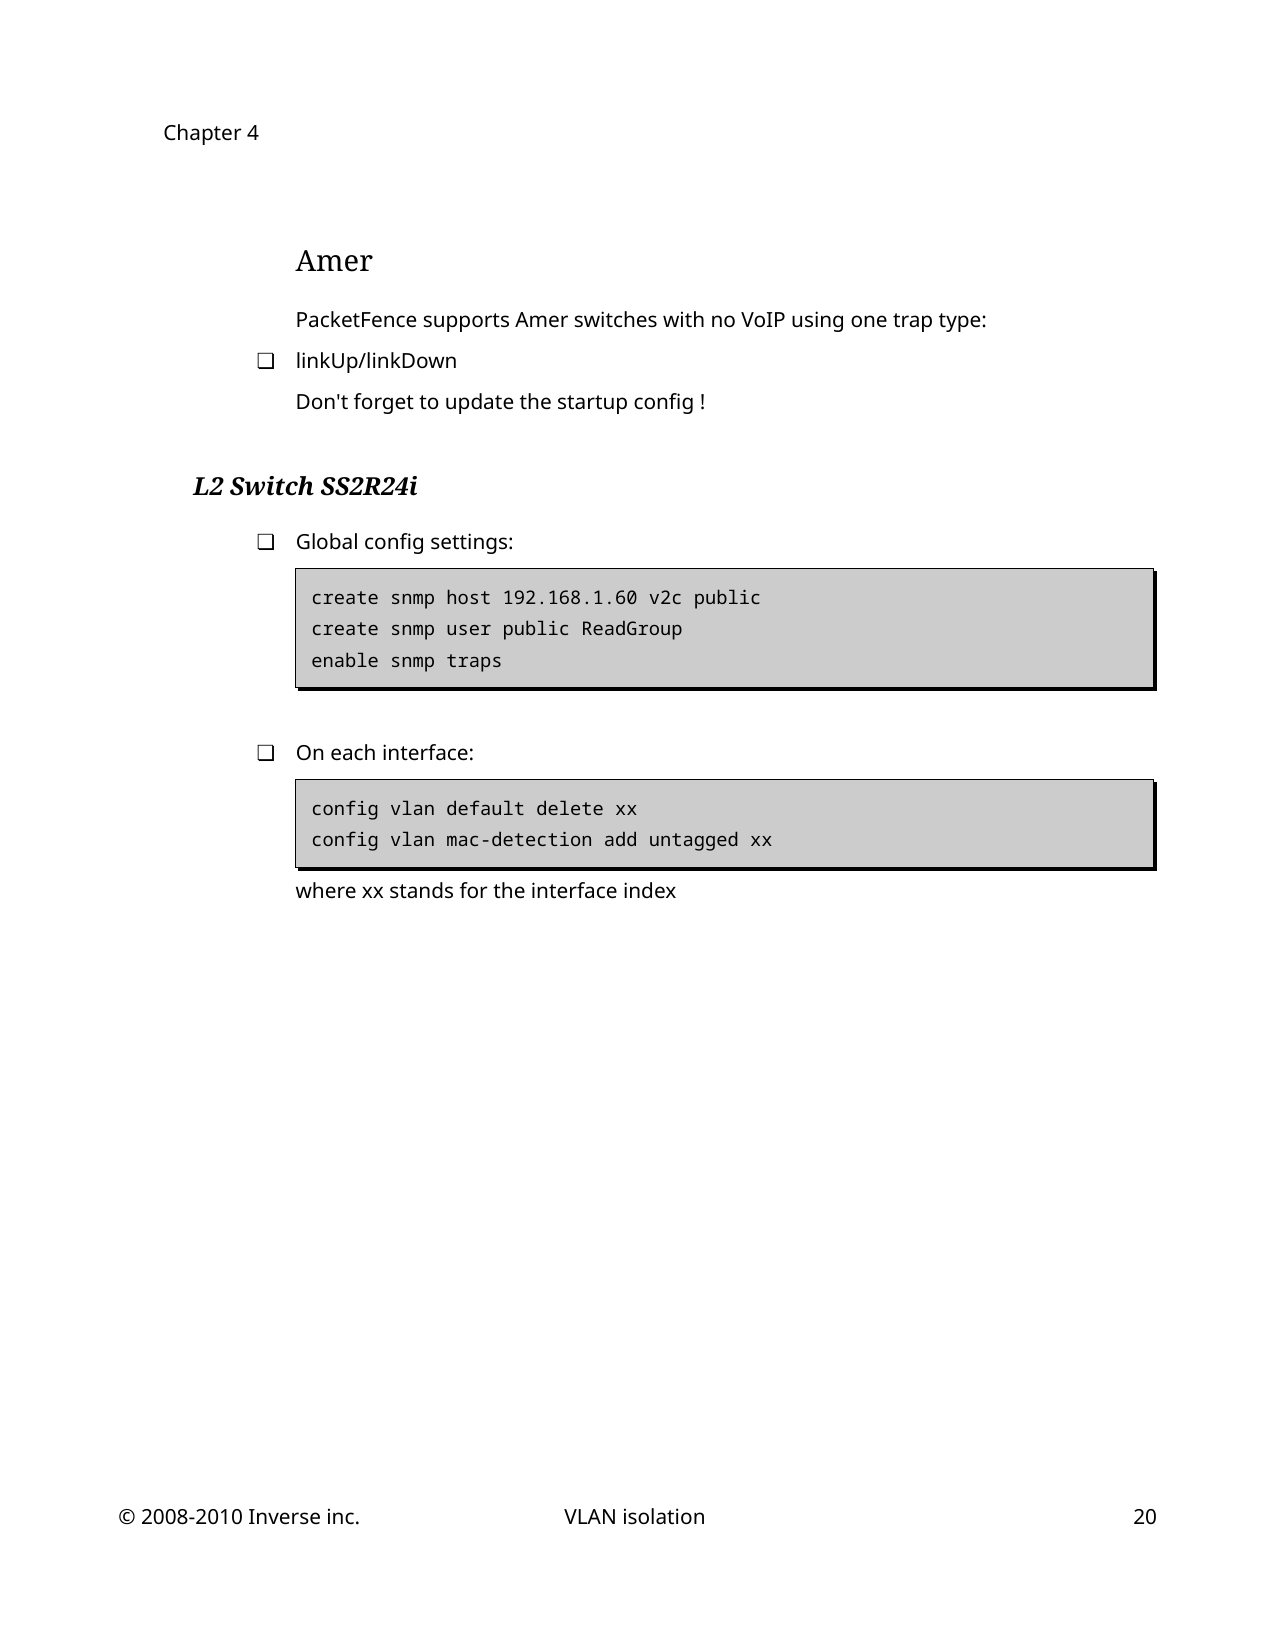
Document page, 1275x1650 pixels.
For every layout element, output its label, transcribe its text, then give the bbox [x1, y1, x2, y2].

text create snmp user public ReadGroup [296, 600, 1153, 631]
subtitle L2 Switch SS2R24i [156, 469, 1157, 502]
list ❏ linkUp/linkDown [256, 346, 1157, 374]
text enable snmp traps [296, 631, 1153, 687]
text config vlan mac-detection add untagged xx [296, 811, 1153, 867]
list ❏ Global config settings: [256, 527, 1157, 556]
text where xx stands for the interface index [295, 877, 1157, 905]
subtitle Amer [295, 241, 1157, 280]
text config vlan default delete xx [296, 780, 1153, 811]
list ❏ On each interface: [256, 738, 1157, 767]
text create snmp host 192.168.1.60 v2c public [296, 569, 1153, 600]
text PacketFence supports Amer switches with no VoIP using one trap type: [295, 305, 1157, 333]
text Don't forget to update the startup config ! [295, 387, 1157, 415]
